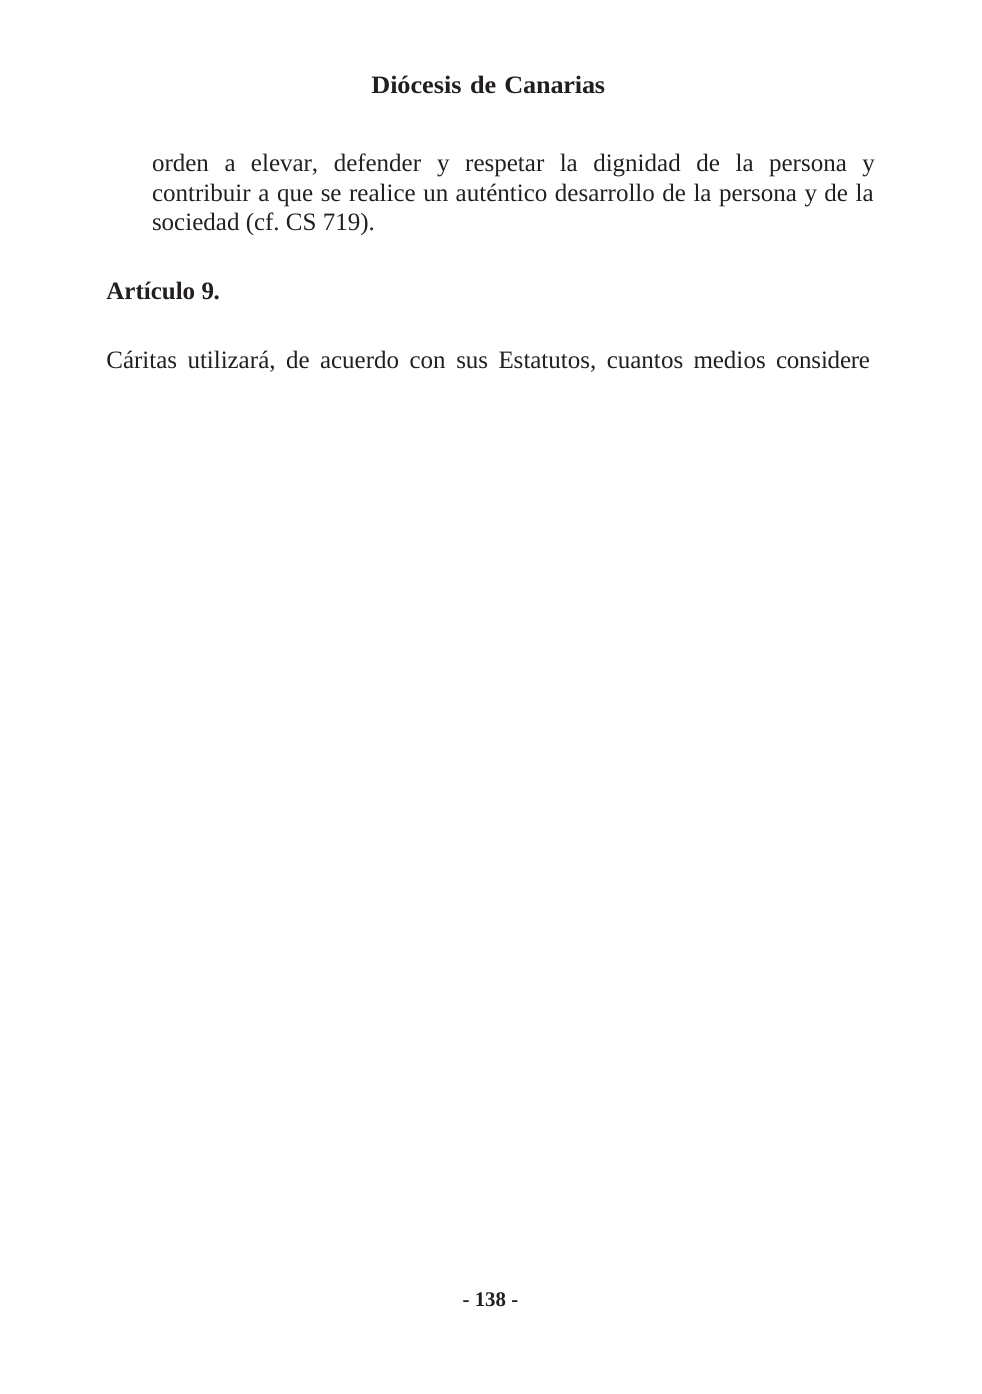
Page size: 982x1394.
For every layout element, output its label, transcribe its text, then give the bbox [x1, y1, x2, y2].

list orden a elevar, defender y respetar la dignidad de la persona y contribuir a que se realice un auténtico desarrollo de la persona y de la sociedad (cf. CS 719). [114, 148, 875, 236]
text Cáritas utilizará, de acuerdo con sus Estatutos, cuantos medios considere [106, 345, 917, 374]
subtitle Artículo 9. [106, 276, 917, 305]
